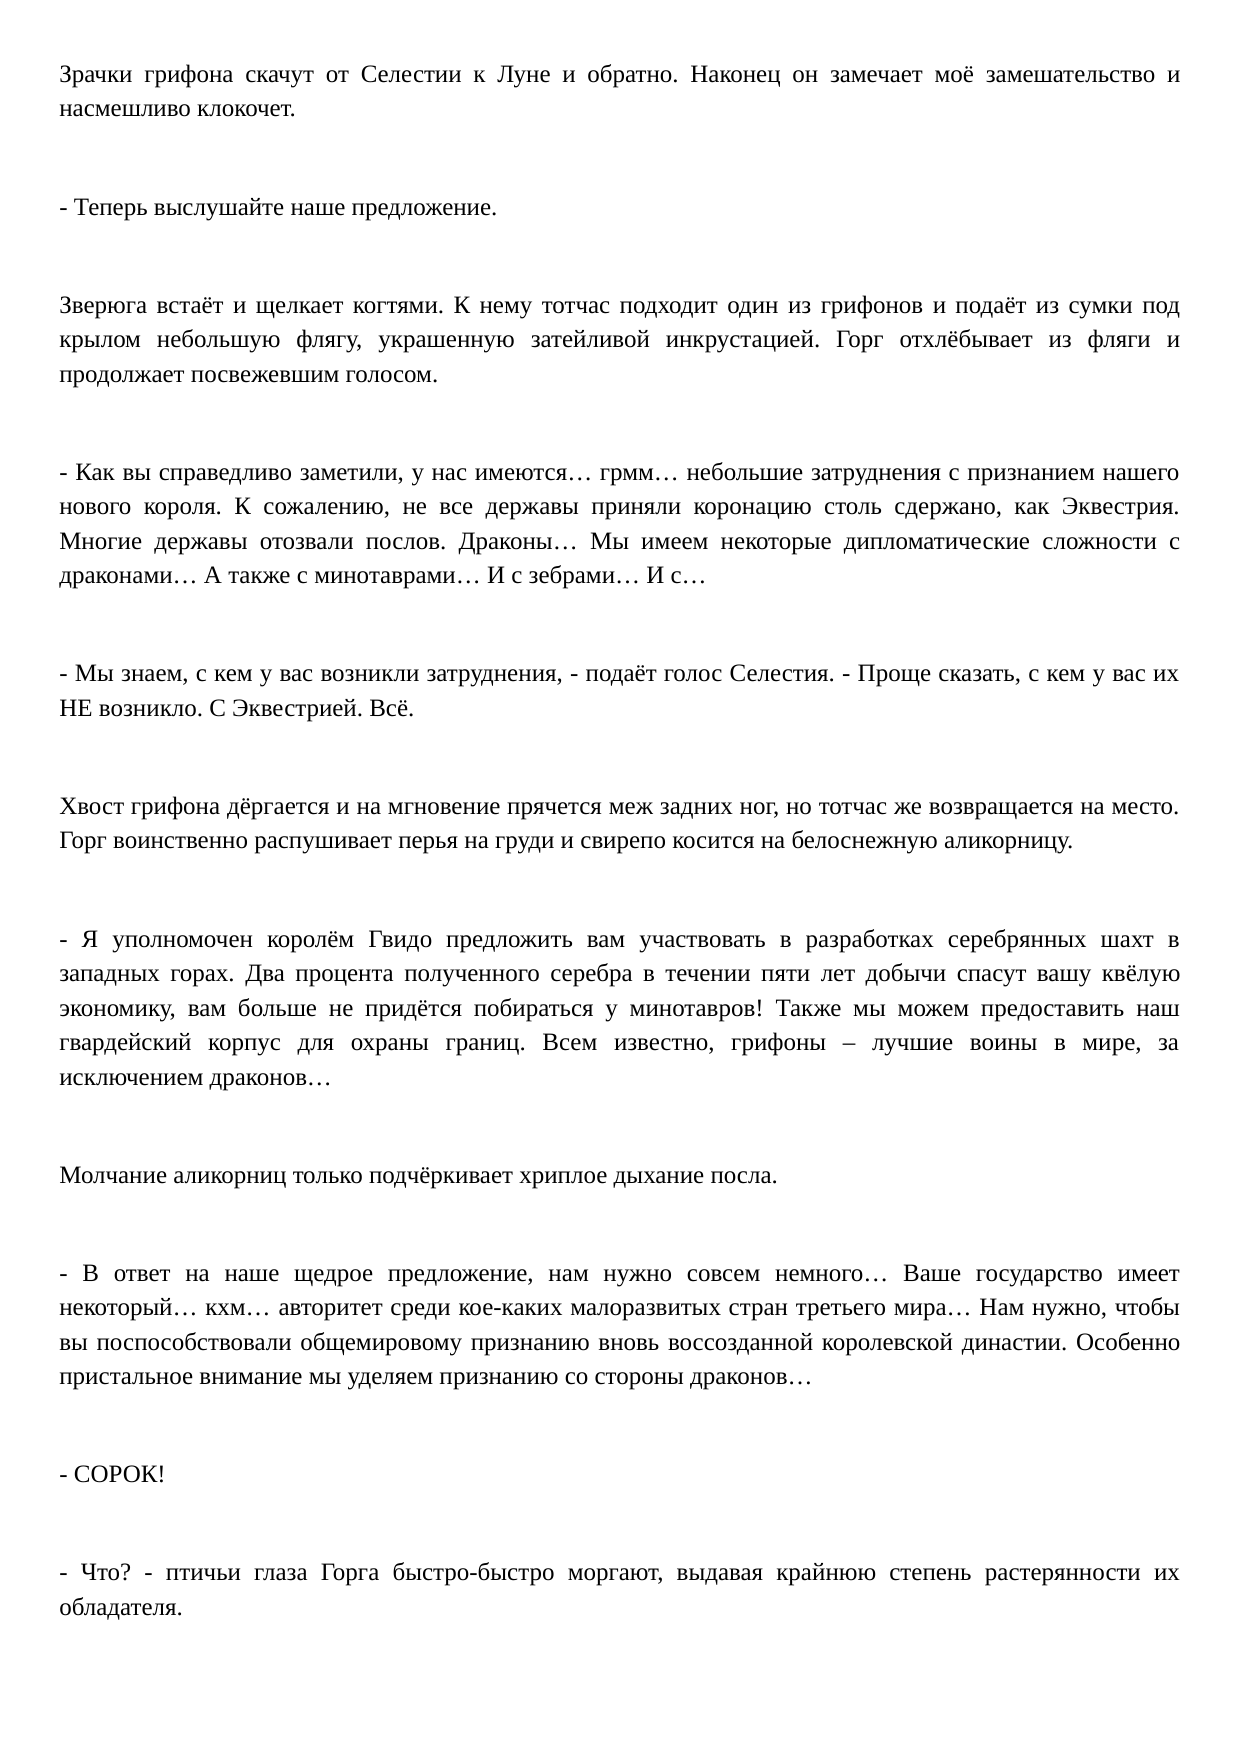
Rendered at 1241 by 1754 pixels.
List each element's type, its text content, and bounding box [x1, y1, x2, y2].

text - Как вы справедливо заметили, у нас имеются… грмм… небольшие затруднения с признанием нашего нового короля. К сожалению, не все державы приняли коронацию столь сдержано, как Эквестрия. Многие державы отозвали послов. Драконы… Мы имеем некоторые дипломатические сложности с драконами… А также с минотаврами… И с зебрами… И с… [59, 457, 1181, 589]
text - Я уполномочен королём Гвидо предложить вам участвовать в разработках серебрянных шахт в западных горах. Два процента полученного серебра в течении пяти лет добычи спасут вашу квёлую экономику, вам больше не придётся побираться у минотавров! Также мы можем предоставить наш гвардейский корпус для охраны границ. Всем известно, грифоны – лучшие воины в мире, за исключением драконов… [59, 924, 1181, 1090]
text - Мы знаем, с кем у вас возникли затруднения, - подаёт голос Селестия. - Проще сказать, с кем у вас их НЕ возникло. С Эквестрией. Всё. [59, 658, 1181, 722]
text - Что? - птичьи глаза Горга быстро-быстро моргают, выдавая крайнюю степень растерянности их обладателя. [59, 1557, 1181, 1621]
text - Теперь выслушайте наше предложение. [59, 192, 1181, 220]
text - СОРОК! [59, 1459, 1181, 1488]
text Зрачки грифона скачут от Селестии к Луне и обратно. Наконец он замечает моё замешательство и насмешливо клокочет. [59, 59, 1181, 122]
text Зверюга встаёт и щелкает когтями. К нему тотчас подходит один из грифонов и подаёт из сумки под крылом небольшую флягу, украшенную затейливой инкрустацией. Горг отхлёбывает из фляги и продолжает посвежевшим голосом. [59, 290, 1181, 387]
text - В ответ на наше щедрое предложение, нам нужно совсем немного… Ваше государство имеет некоторый… кхм… авторитет среди кое-каких малоразвитых стран третьего мира… Нам нужно, чтобы вы поспособствовали общемировому признанию вновь воссозданной королевской династии. Особенно пристальное внимание мы уделяем признанию со стороны драконов… [59, 1258, 1181, 1390]
text Хвост грифона дёргается и на мгновение прячется меж задних ног, но тотчас же возвращается на место. Горг воинственно распушивает перья на груди и свирепо косится на белоснежную аликорницу. [59, 791, 1181, 854]
text Молчание аликорниц только подчёркивает хриплое дыхание посла. [59, 1160, 1181, 1188]
